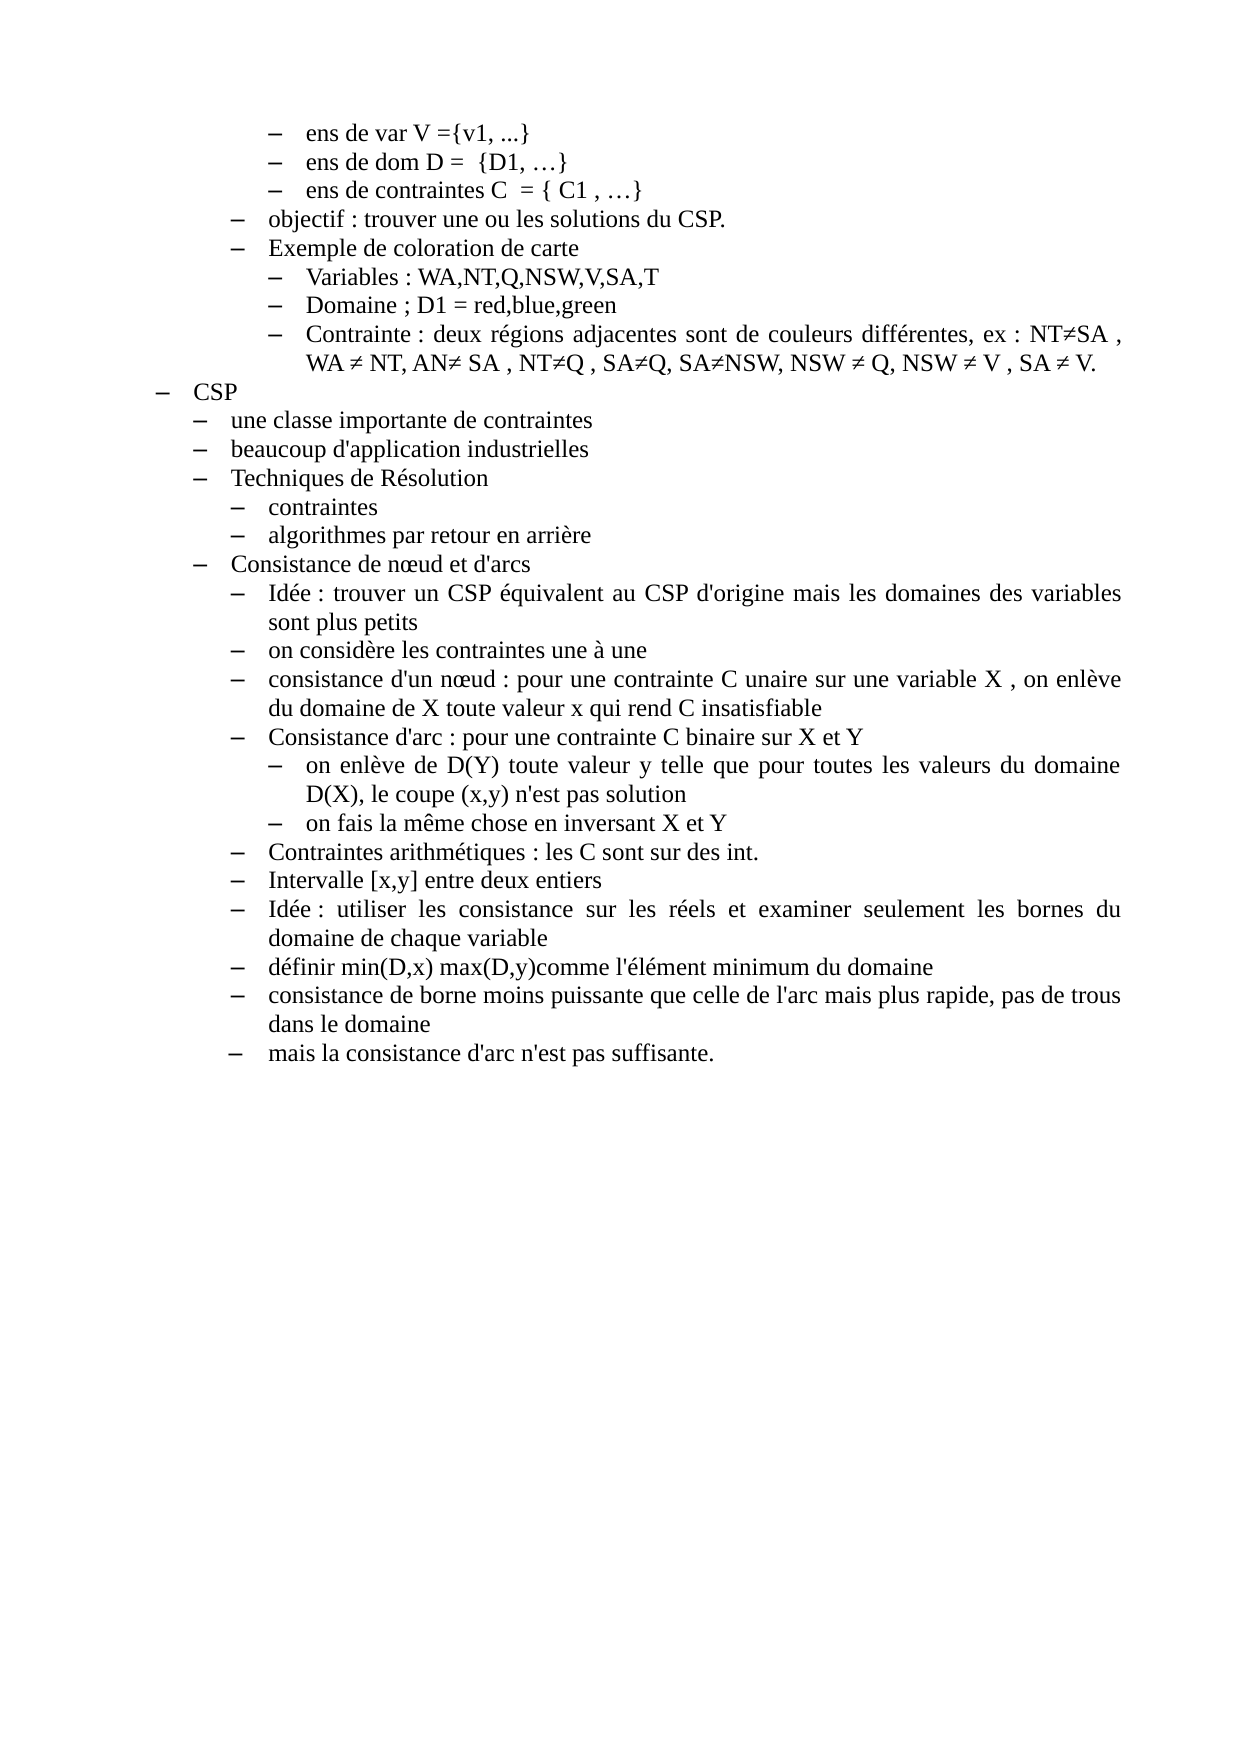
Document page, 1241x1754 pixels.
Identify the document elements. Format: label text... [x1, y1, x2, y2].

list ens de contraintes C = { C1 , …} [268, 176, 1122, 204]
list objectif : trouver une ou les solutions du CSP. [231, 204, 1122, 233]
list consistance d'un nœud : pour une contrainte C unaire sur une variable X , on enlève du domaine de X toute valeur x qui rend C insatisfiable [231, 664, 1122, 722]
list Consistance de nœud et d'arcs [193, 549, 1122, 578]
list on fais la même chose en inversant X et Y [268, 808, 1122, 837]
list Intervalle [x,y] entre deux entiers [231, 866, 1122, 894]
list Contrainte : deux régions adjacentes sont de couleurs différentes, ex : NT≠SA , WA ≠ NT, AN≠ SA , NT≠Q , SA≠Q, SA≠NSW, NSW ≠ Q, NSW ≠ V , SA ≠ V. [268, 319, 1122, 377]
list Variables : WA,NT,Q,NSW,V,SA,T [268, 262, 1122, 291]
list CSP [156, 377, 1122, 406]
list consistance de borne moins puissante que celle de l'arc mais plus rapide, pas de trous dans le domaine [231, 981, 1122, 1038]
list mais la consistance d'arc n'est pas suffisante. [228, 1038, 1122, 1067]
list on considère les contraintes une à une [231, 636, 1122, 664]
list Domaine ; D1 = red,blue,green [268, 291, 1122, 319]
list une classe importante de contraintes [193, 406, 1122, 434]
list définir min(D,x) max(D,y)comme l'élément minimum du domaine [231, 952, 1122, 981]
list Idée : utiliser les consistance sur les réels et examiner seulement les bornes du domaine de chaque variable [231, 894, 1122, 952]
list Techniques de Résolution [193, 463, 1122, 492]
list Consistance d'arc : pour une contrainte C binaire sur X et Y [231, 722, 1122, 751]
list on enlève de D(Y) toute valeur y telle que pour toutes les valeurs du domaine D(X), le coupe (x,y) n'est pas solution [268, 751, 1122, 808]
list beaucoup d'application industrielles [193, 434, 1122, 463]
list Exemple de coloration de carte [231, 233, 1122, 262]
list ens de dom D = {D1, …} [268, 147, 1122, 176]
list algorithmes par retour en arrière [231, 521, 1122, 549]
list Contraintes arithmétiques : les C sont sur des int. [231, 837, 1122, 866]
list contraintes [231, 492, 1122, 521]
list Idée : trouver un CSP équivalent au CSP d'origine mais les domaines des variables sont plus petits [231, 578, 1122, 636]
list ens de var V ={v1, ...} [268, 118, 1122, 147]
